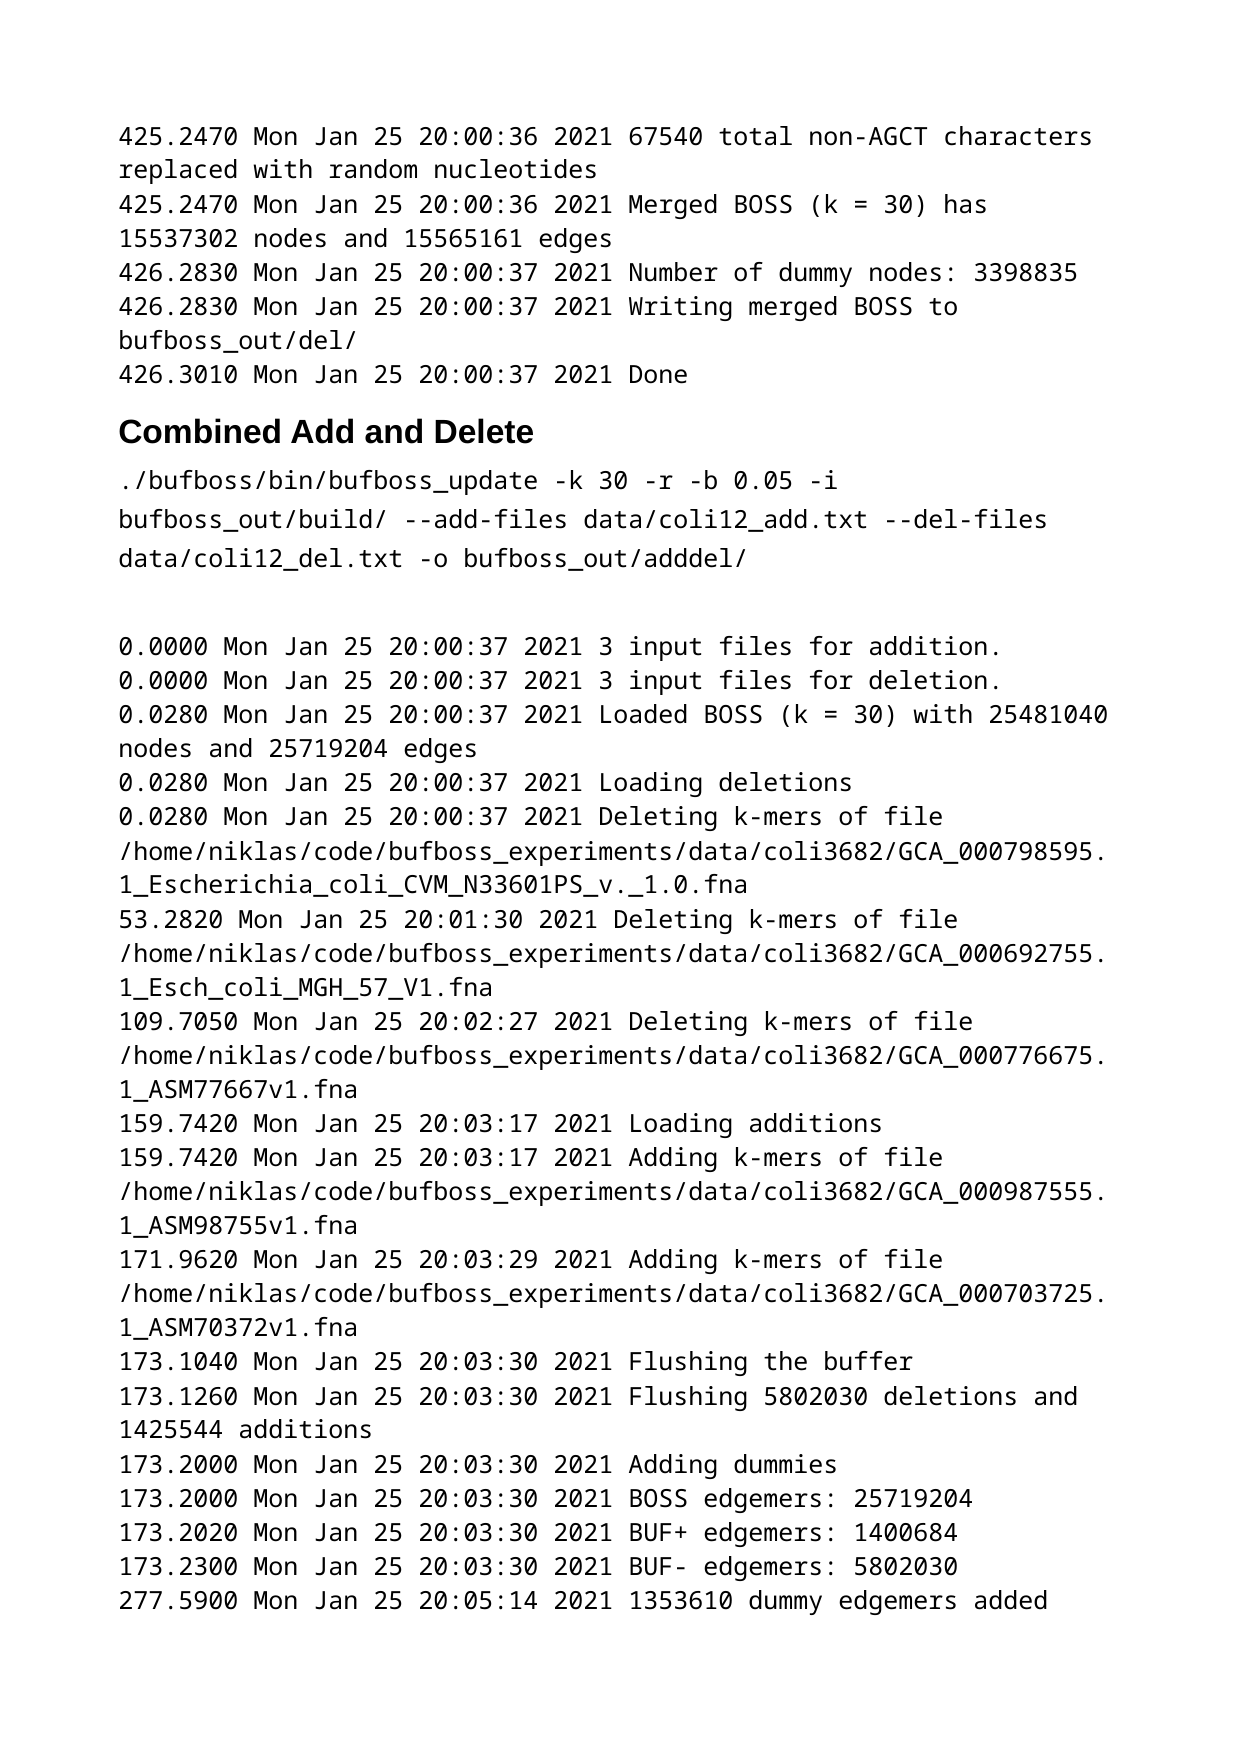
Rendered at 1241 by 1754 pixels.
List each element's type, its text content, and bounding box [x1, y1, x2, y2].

text 173.1260 Mon Jan 25 20:03:30 2021 Flushing 5802030 deletions and 1425544 additions [118, 1378, 1122, 1446]
text 425.2470 Mon Jan 25 20:00:36 2021 67540 total non-AGCT characters replaced with random nucleotides [118, 118, 1122, 186]
text 426.2830 Mon Jan 25 20:00:37 2021 Writing merged BOSS to bufboss_out/del/ [118, 288, 1122, 357]
text 0.0000 Mon Jan 25 20:00:37 2021 3 input files for deletion. [118, 663, 1122, 697]
text 159.7420 Mon Jan 25 20:03:17 2021 Loading additions [118, 1106, 1122, 1140]
text 53.2820 Mon Jan 25 20:01:30 2021 Deleting k-mers of file /home/niklas/code/bufboss_experiments/data/coli3682/GCA_000692755.1_Esch_coli_MGH_57_V1.fna [118, 901, 1122, 1003]
text 425.2470 Mon Jan 25 20:00:36 2021 Merged BOSS (k = 30) has 15537302 nodes and 15565161 edges [118, 186, 1122, 254]
text 0.0280 Mon Jan 25 20:00:37 2021 Deleting k-mers of file /home/niklas/code/bufboss_experiments/data/coli3682/GCA_000798595.1_Escherichia_coli_CVM_N33601PS_v._1.0.fna [118, 799, 1122, 901]
text 173.2000 Mon Jan 25 20:03:30 2021 BOSS edgemers: 25719204 [118, 1480, 1122, 1514]
text 173.2020 Mon Jan 25 20:03:30 2021 BUF+ edgemers: 1400684 [118, 1514, 1122, 1548]
text 0.0000 Mon Jan 25 20:00:37 2021 3 input files for addition. [118, 595, 1122, 663]
text 173.2000 Mon Jan 25 20:03:30 2021 Adding dummies [118, 1446, 1122, 1480]
text 173.2300 Mon Jan 25 20:03:30 2021 BUF- edgemers: 5802030 [118, 1548, 1122, 1582]
text 277.5900 Mon Jan 25 20:05:14 2021 1353610 dummy edgemers added [118, 1582, 1122, 1617]
text 159.7420 Mon Jan 25 20:03:17 2021 Adding k-mers of file /home/niklas/code/bufboss_experiments/data/coli3682/GCA_000987555.1_ASM98755v1.fna [118, 1140, 1122, 1242]
text 426.3010 Mon Jan 25 20:00:37 2021 Done [118, 357, 1122, 391]
text ./bufboss/bin/bufboss_update -k 30 -r -b 0.05 -i bufboss_out/build/ --add-files data/coli12_add.txt --del-files data/coli12_del.txt -o bufboss_out/adddel/ [118, 463, 1122, 575]
text 426.2830 Mon Jan 25 20:00:37 2021 Number of dummy nodes: 3398835 [118, 254, 1122, 288]
text 173.1040 Mon Jan 25 20:03:30 2021 Flushing the buffer [118, 1344, 1122, 1378]
subtitle Combined Add and Delete [118, 411, 1122, 450]
text 109.7050 Mon Jan 25 20:02:27 2021 Deleting k-mers of file /home/niklas/code/bufboss_experiments/data/coli3682/GCA_000776675.1_ASM77667v1.fna [118, 1003, 1122, 1106]
text 171.9620 Mon Jan 25 20:03:29 2021 Adding k-mers of file /home/niklas/code/bufboss_experiments/data/coli3682/GCA_000703725.1_ASM70372v1.fna [118, 1242, 1122, 1344]
text 0.0280 Mon Jan 25 20:00:37 2021 Loading deletions [118, 765, 1122, 799]
text 0.0280 Mon Jan 25 20:00:37 2021 Loaded BOSS (k = 30) with 25481040 nodes and 25719204 edges [118, 697, 1122, 765]
